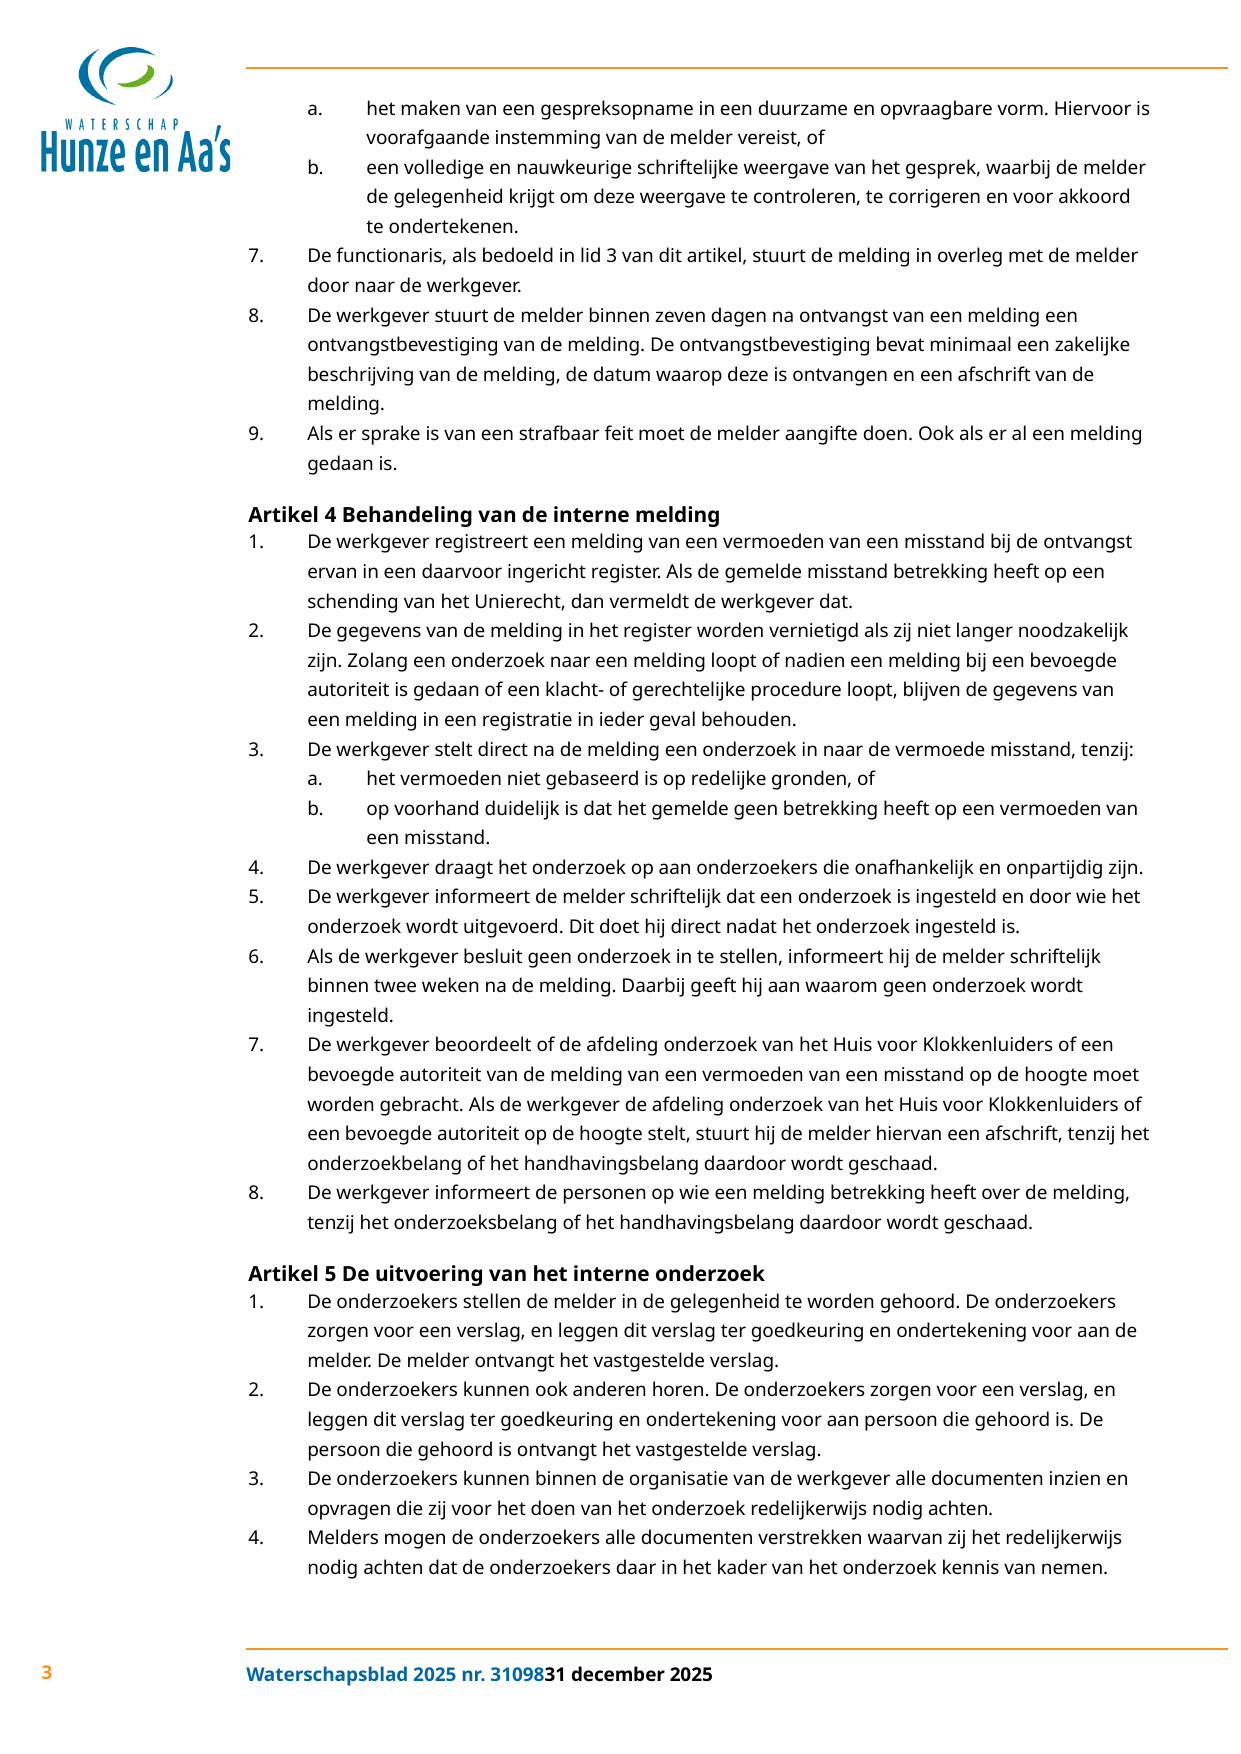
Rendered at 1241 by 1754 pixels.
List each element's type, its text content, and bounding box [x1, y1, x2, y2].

list De gegevens van de melding in het register worden vernietigd als zij niet langer noodzakelijk zijn. Zolang een onderzoek naar een melding loopt of nadien een melding bij een bevoegde autoriteit is gedaan of een klacht- of gerechtelijke procedure loopt, blijven de gegevens van een melding in een registratie in ieder geval behouden. [248, 617, 1152, 732]
list De werkgever draagt het onderzoek op aan onderzoekers die onafhankelijk en onpartijdig zijn. [248, 854, 1152, 880]
list het maken van een gespreksopname in een duurzame en opvraagbare vorm. Hiervoor is voorafgaande instemming van de melder vereist, of [307, 95, 1152, 150]
list De onderzoekers kunnen binnen de organisatie van de werkgever alle documenten inzien en opvragen die zij voor het doen van het onderzoek redelijkerwijs nodig achten. [248, 1465, 1152, 1521]
picture [226, 145, 231, 156]
list De werkgever informeert de personen op wie een melding betrekking heeft over de melding, tenzij het onderzoeksbelang of het handhavingsbelang daardoor wordt geschaad. [248, 1179, 1152, 1235]
list De functionaris, als bedoeld in lid 3 van dit artikel, stuurt de melding in overleg met de melder door naar de werkgever. [248, 243, 1152, 298]
list De werkgever stuurt de melder binnen zeven dagen na ontvangst van een melding een ontvangstbevestiging van de melding. De ontvangstbevestiging bevat minimaal een zakelijke beschrijving van de melding, de datum waarop deze is ontvangen en een afschrift van de melding. [248, 302, 1152, 416]
list De werkgever stelt direct na de melding een onderzoek in naar de vermoede misstand, tenzij: [248, 736, 1152, 761]
list op voorhand duidelijk is dat het gemelde geen betrekking heeft op een vermoeden van een misstand. [307, 795, 1152, 850]
picture [47, 154, 51, 172]
list De onderzoekers kunnen ook anderen horen. De onderzoekers zorgen voor een verslag, en leggen dit verslag ter goedkeuring en ondertekening voor aan persoon die gehoord is. De persoon die gehoord is ontvangt het vastgestelde verslag. [248, 1377, 1152, 1462]
list een volledige en nauwkeurige schriftelijke weergave van het gesprek, waarbij de melder de gelegenheid krijgt om deze weergave te controleren, te corrigeren en voor akkoord te ondertekenen. [307, 154, 1152, 239]
list Als de werkgever besluit geen onderzoek in te stellen, informeert hij de melder schriftelijk binnen twee weken na de melding. Daarbij geeft hij aan waarom geen onderzoek wordt ingesteld. [248, 943, 1152, 1028]
picture [41, 47, 231, 172]
list De onderzoekers stellen de melder in de gelegenheid te worden gehoord. De onderzoekers zorgen voor een verslag, en leggen dit verslag ter goedkeuring en ondertekening voor aan de melder. De melder ontvangt het vastgestelde verslag. [248, 1288, 1152, 1373]
text Artikel 5 De uitvoering van het interne onderzoek [248, 1259, 1152, 1288]
text Artikel 4 Behandeling van de interne melding [248, 500, 1152, 529]
list De werkgever informeert de melder schriftelijk dat een onderzoek is ingesteld en door wie het onderzoek wordt uitgevoerd. Dit doet hij direct nadat het onderzoek ingesteld is. [248, 884, 1152, 939]
list het vermoeden niet gebaseerd is op redelijke gronden, of [307, 765, 1152, 791]
list Als er sprake is van een strafbaar feit moet de melder aangifte doen. Ook als er al een melding gedaan is. [248, 420, 1152, 476]
list De werkgever beoordeelt of de afdeling onderzoek van het Huis voor Klokkenluiders of een bevoegde autoriteit van de melding van een vermoeden van een misstand op de hoogte moet worden gebracht. Als de werkgever de afdeling onderzoek van het Huis voor Klokkenluiders of een bevoegde autoriteit op de hoogte stelt, stuurt hij de melder hiervan een afschrift, tenzij het onderzoekbelang of het handhavingsbelang daardoor wordt geschaad. [248, 1032, 1152, 1176]
picture [183, 163, 191, 172]
list De werkgever registreert een melding van een vermoeden van een misstand bij de ontvangst ervan in een daarvoor ingericht register. Als de gemelde misstand betrekking heeft op een schending van het Unierecht, dan vermeldt de werkgever dat. [248, 529, 1152, 613]
list Melders mogen de onderzoekers alle documenten verstrekken waarvan zij het redelijkerwijs nodig achten dat de onderzoekers daar in het kader van het onderzoek kennis van nemen. [248, 1524, 1152, 1580]
